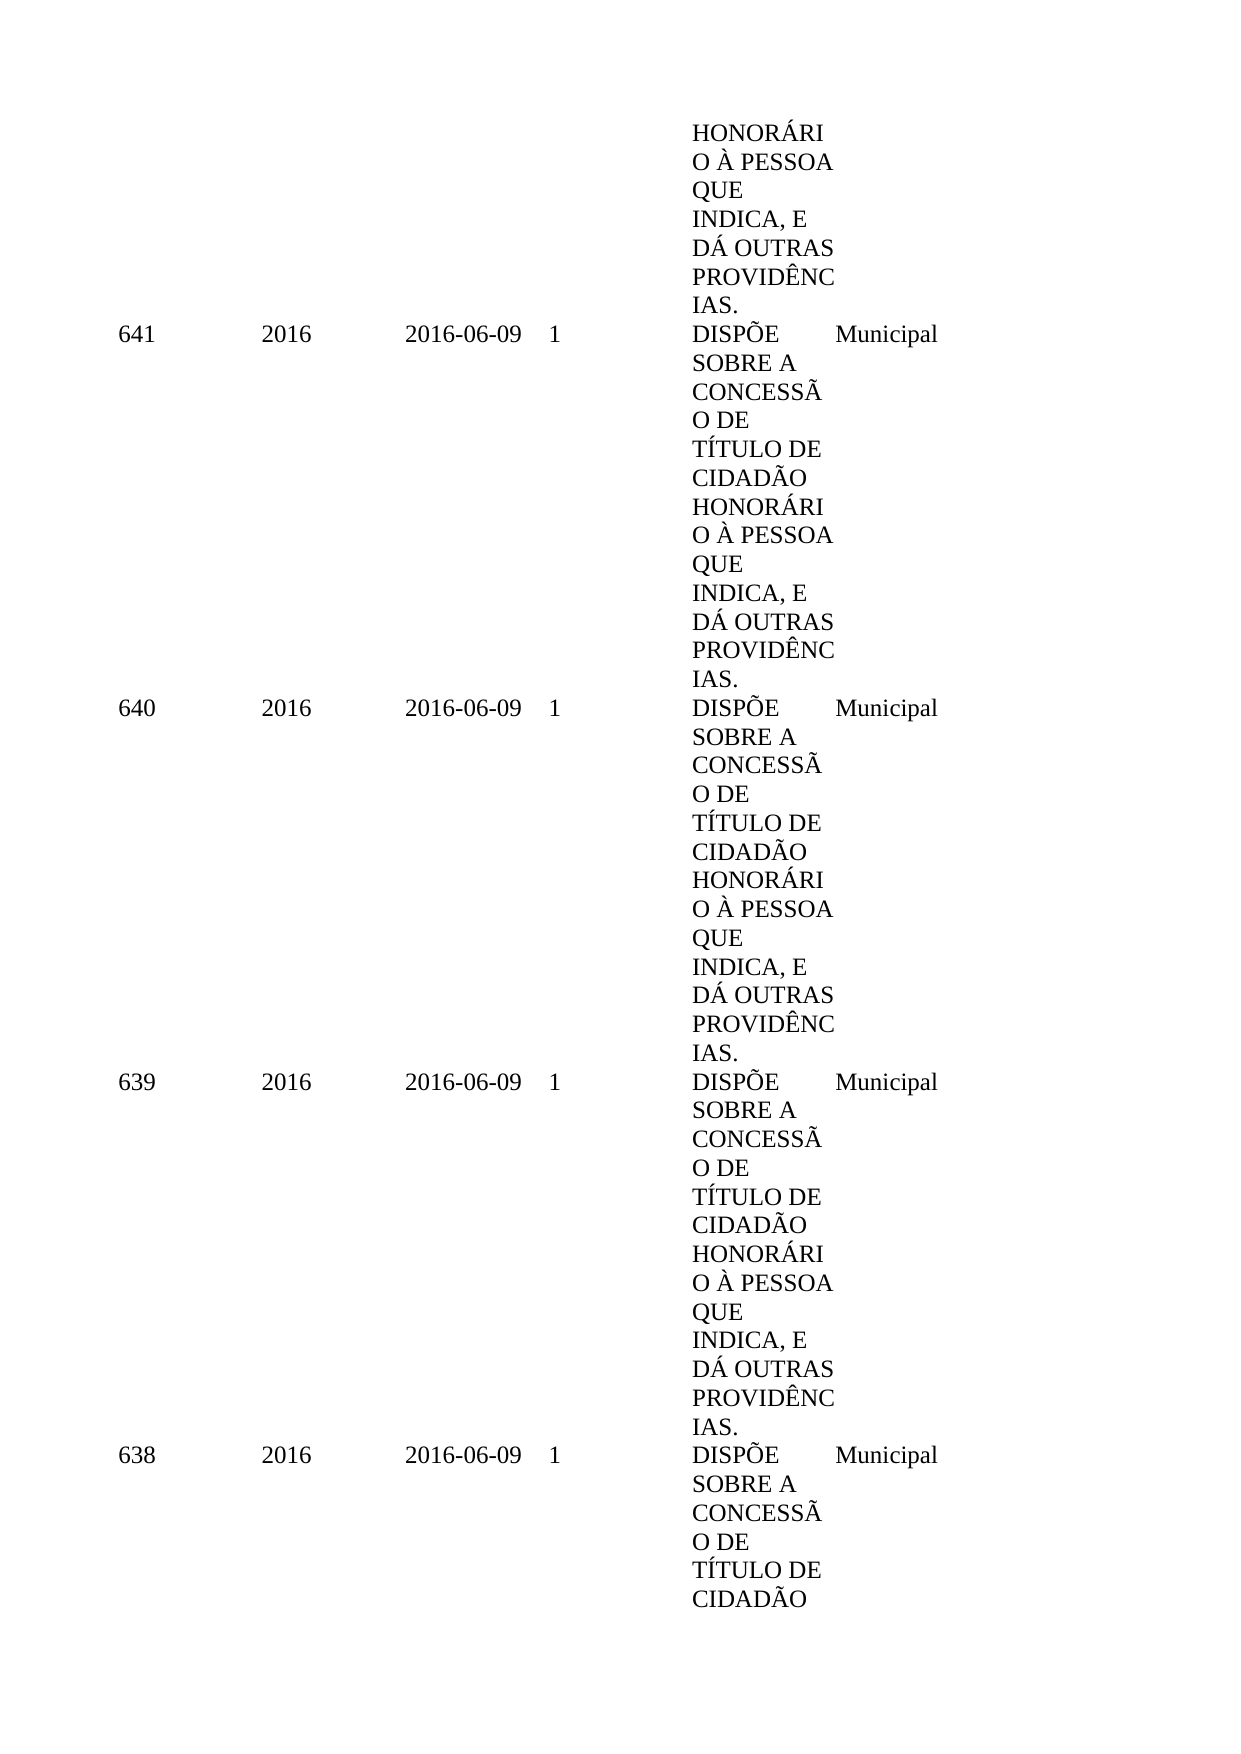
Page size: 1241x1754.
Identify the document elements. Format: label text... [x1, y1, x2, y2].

table_cell DISPÕE SOBRE A CONCESSÃO DE TÍTULO DE CIDADÃO HONORÁRIO À PESSOA QUE INDICA, E DÁ OUTRAS PROVIDÊNCIAS. [692, 693, 835, 1067]
table_cell Municipal [835, 1441, 979, 1613]
table_cell 1 [548, 1441, 692, 1613]
table_cell 1 [548, 319, 692, 693]
table_cell DISPÕE SOBRE A CONCESSÃO DE TÍTULO DE CIDADÃO HONORÁRIO À PESSOA QUE INDICA, E DÁ OUTRAS PROVIDÊNCIAS. [692, 319, 835, 693]
table_cell [835, 118, 979, 319]
table_cell 2016 [261, 1067, 405, 1441]
table_cell [979, 1067, 1122, 1441]
table_cell [118, 118, 261, 319]
table_cell 639 [118, 1067, 261, 1441]
table_cell 2016 [261, 1441, 405, 1613]
table_cell HONORÁRIO À PESSOA QUE INDICA, E DÁ OUTRAS PROVIDÊNCIAS. [692, 118, 835, 319]
table_cell 2016 [261, 319, 405, 693]
table_cell 2016 [261, 693, 405, 1067]
table_cell Municipal [835, 1067, 979, 1441]
table_cell [979, 319, 1122, 693]
table_cell 641 [118, 319, 261, 693]
table_cell 1 [548, 693, 692, 1067]
table_cell 2016-06-09 [405, 319, 548, 693]
table_cell DISPÕE SOBRE A CONCESSÃO DE TÍTULO DE CIDADÃO [692, 1441, 835, 1613]
table_cell 638 [118, 1441, 261, 1613]
table_cell 640 [118, 693, 261, 1067]
table_cell [261, 118, 405, 319]
table_cell 1 [548, 1067, 692, 1441]
table_cell [548, 118, 692, 319]
table_cell 2016-06-09 [405, 1067, 548, 1441]
table_cell 2016-06-09 [405, 693, 548, 1067]
table_cell [979, 1441, 1122, 1613]
table_cell Municipal [835, 693, 979, 1067]
table_cell [979, 693, 1122, 1067]
table_cell [979, 118, 1122, 319]
table_cell [405, 118, 548, 319]
table_cell Municipal [835, 319, 979, 693]
table_cell DISPÕE SOBRE A CONCESSÃO DE TÍTULO DE CIDADÃO HONORÁRIO À PESSOA QUE INDICA, E DÁ OUTRAS PROVIDÊNCIAS. [692, 1067, 835, 1441]
table_cell 2016-06-09 [405, 1441, 548, 1613]
